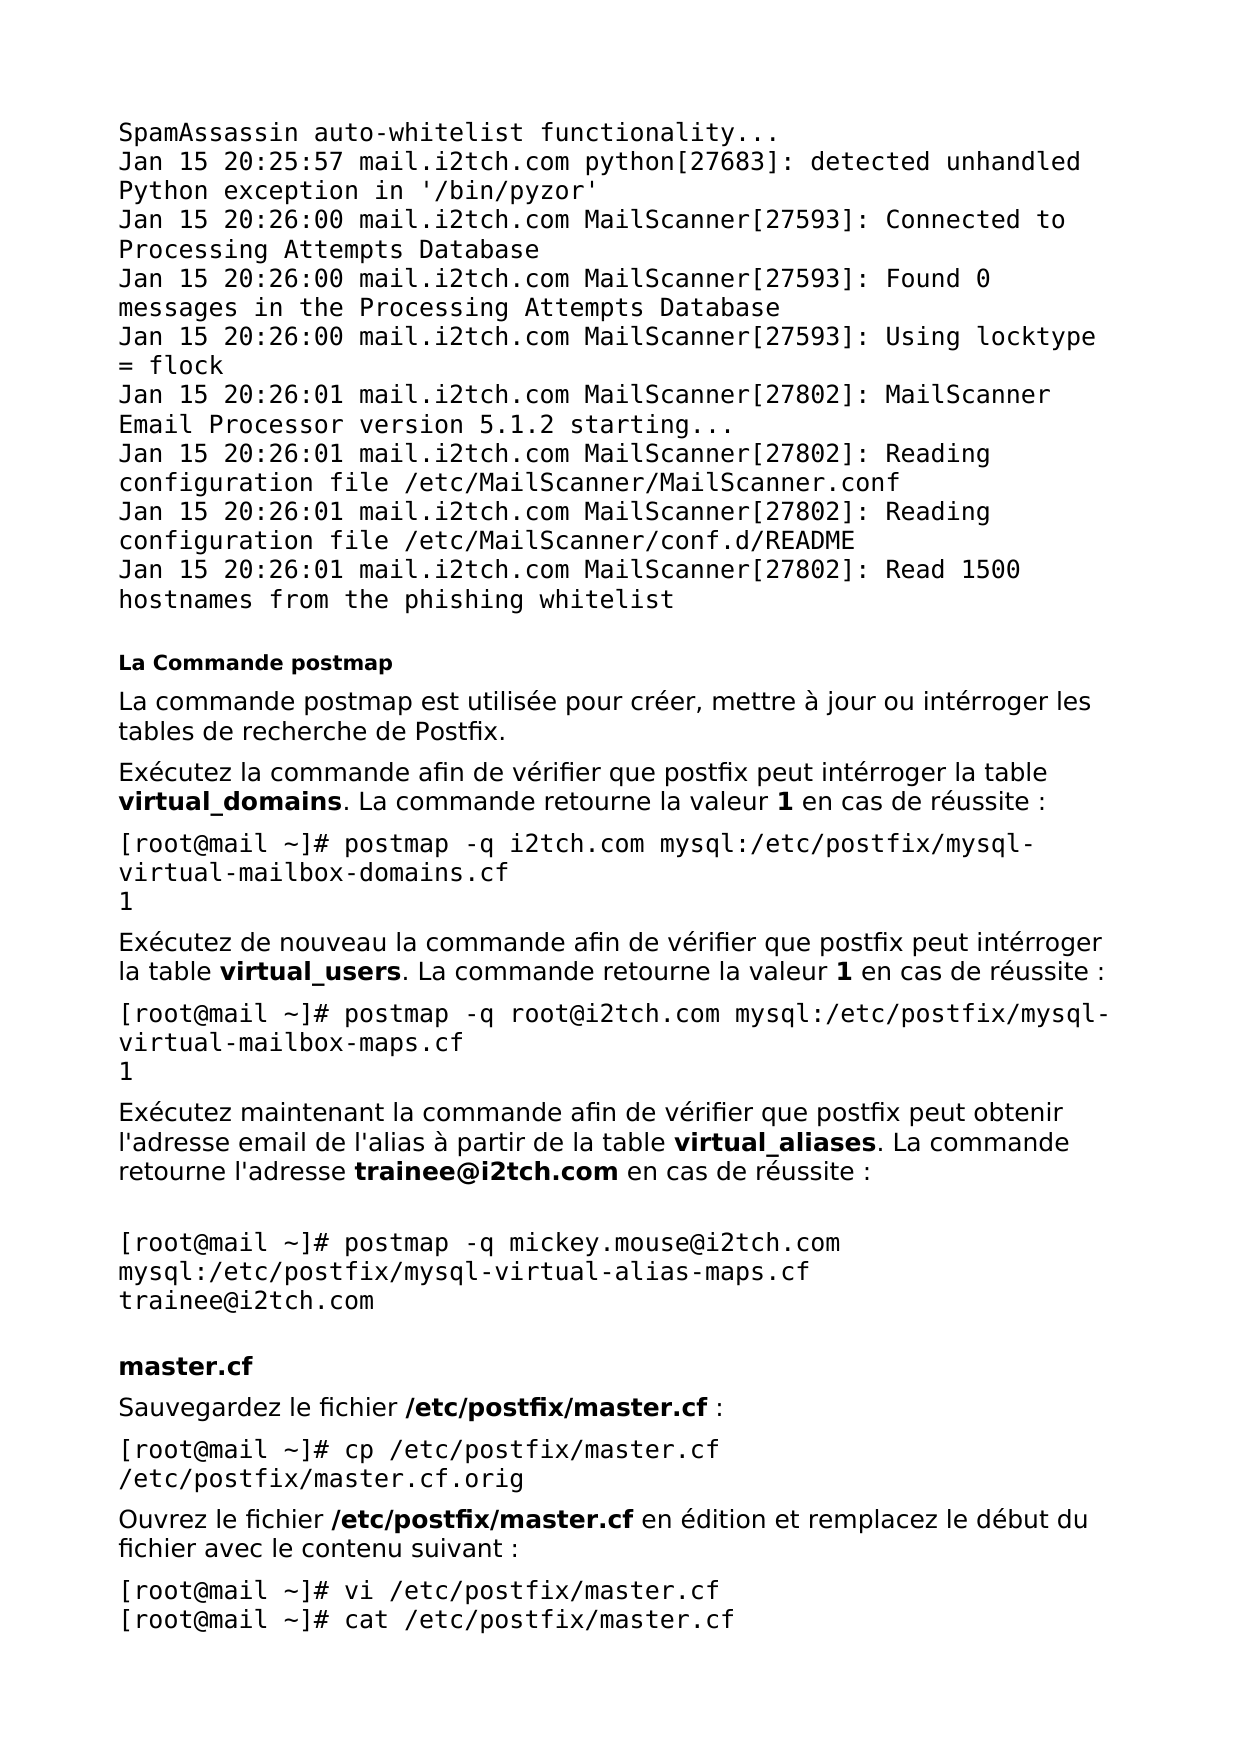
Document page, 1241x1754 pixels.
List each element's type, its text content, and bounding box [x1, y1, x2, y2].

text La commande postmap est utilisée pour créer, mettre à jour ou intérroger les tables de recherche de Postfix. [118, 687, 1122, 746]
text Ouvrez le fichier /etc/postfix/master.cf en édition et remplacez le début du fichier avec le contenu suivant : [118, 1505, 1122, 1564]
subtitle La Commande postmap [118, 651, 1122, 675]
text [root@mail ~]# vi /etc/postfix/master.cf [root@mail ~]# cat /etc/postfix/master.cf [118, 1576, 1122, 1634]
text Exécutez la commande afin de vérifier que postfix peut intérroger la table virtual_domains. La commande retourne la valeur 1 en cas de réussite : [118, 758, 1122, 817]
subtitle master.cf [118, 1352, 1122, 1381]
text Exécutez maintenant la commande afin de vérifier que postfix peut obtenir l'adresse email de l'alias à partir de la table virtual_aliases. La commande retourne l'adresse trainee@i2tch.com en cas de réussite : [118, 1098, 1122, 1186]
text [root@mail ~]# postmap -q mickey.mouse@i2tch.com mysql:/etc/postfix/mysql-virtual-alias-maps.cf trainee@i2tch.com [118, 1198, 1122, 1315]
text Exécutez de nouveau la commande afin de vérifier que postfix peut intérroger la table virtual_users. La commande retourne la valeur 1 en cas de réussite : [118, 928, 1122, 987]
text [root@mail ~]# postmap -q root@i2tch.com mysql:/etc/postfix/mysql-virtual-mailbox-maps.cf 1 [118, 999, 1122, 1087]
text Sauvegardez le fichier /etc/postfix/master.cf : [118, 1394, 1122, 1423]
text [root@mail ~]# postmap -q i2tch.com mysql:/etc/postfix/mysql-virtual-mailbox-domains.cf 1 [118, 829, 1122, 917]
text [root@mail ~]# cp /etc/postfix/master.cf /etc/postfix/master.cf.orig [118, 1435, 1122, 1494]
text SpamAssassin auto-whitelist functionality... Jan 15 20:25:57 mail.i2tch.com python[27683]: detected unhandled Python exception in '/bin/pyzor' Jan 15 20:26:00 mail.i2tch.com MailScanner[27593]: Connected to Processing Attempts Database Jan 15 20:26:00 mail.i2tch.com MailScanner[27593]: Found 0 messages in the Processing Attempts Database Jan 15 20:26:00 mail.i2tch.com MailScanner[27593]: Using locktype = flock Jan 15 20:26:01 mail.i2tch.com MailScanner[27802]: MailScanner Email Processor version 5.1.2 starting... Jan 15 20:26:01 mail.i2tch.com MailScanner[27802]: Reading configuration file /etc/MailScanner/MailScanner.conf Jan 15 20:26:01 mail.i2tch.com MailScanner[27802]: Reading configuration file /etc/MailScanner/conf.d/README Jan 15 20:26:01 mail.i2tch.com MailScanner[27802]: Read 1500 hostnames from the phishing whitelist [118, 118, 1122, 614]
